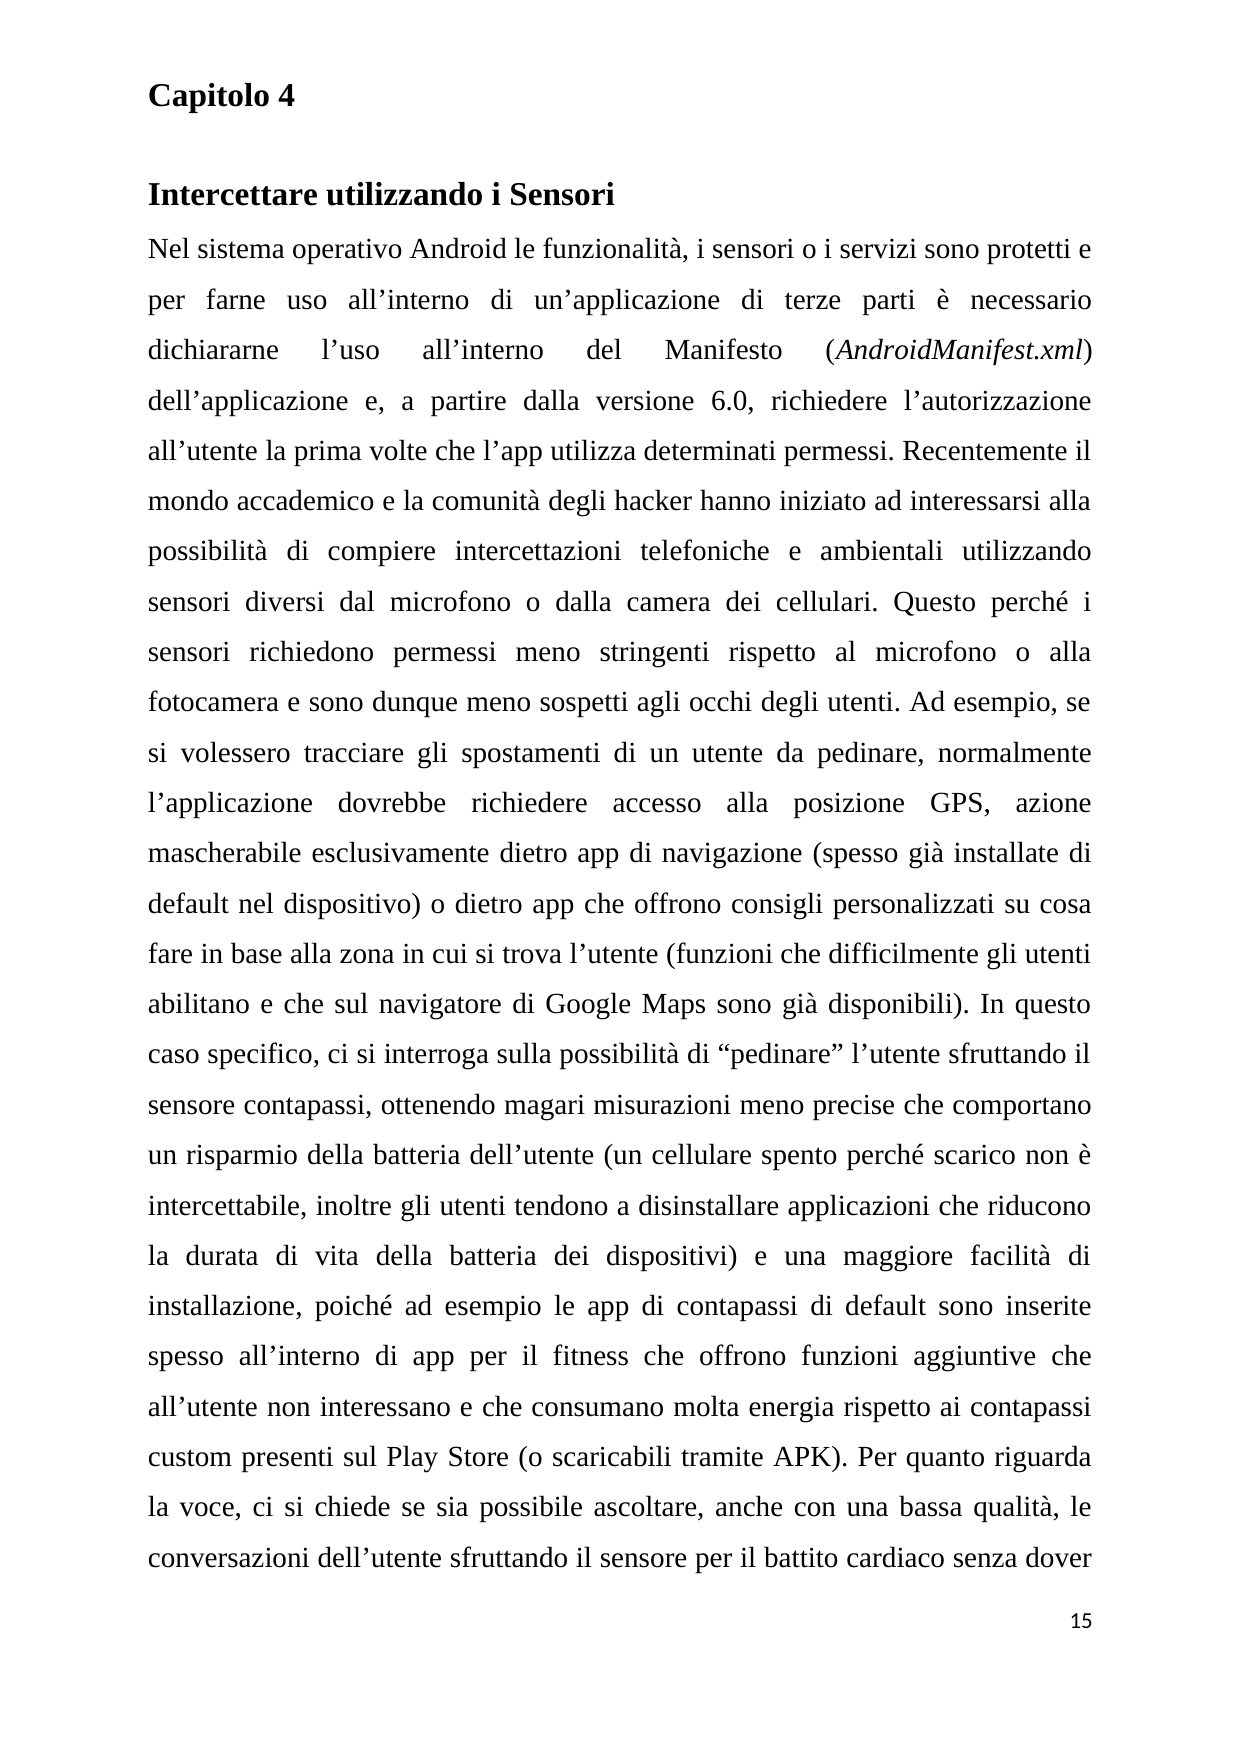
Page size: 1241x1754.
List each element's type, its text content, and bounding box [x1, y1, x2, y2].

text Nel sistema operativo Android le funzionalità, i sensori o i servizi sono protetti e per farne uso all’interno di un’applicazione di terze parti è necessario dichiararne l’uso all’interno del Manifesto (AndroidManifest.xml) dell’applicazione e, a partire dalla versione 6.0, richiedere l’autorizzazione all’utente la prima volte che l’app utilizza determinati permessi. Recentemente il mondo accademico e la comunità degli hacker hanno iniziato ad interessarsi alla possibilità di compiere intercettazioni telefoniche e ambientali utilizzando sensori diversi dal microfono o dalla camera dei cellulari. Questo perché i sensori richiedono permessi meno stringenti rispetto al microfono o alla fotocamera e sono dunque meno sospetti agli occhi degli utenti. Ad esempio, se si volessero tracciare gli spostamenti di un utente da pedinare, normalmente l’applicazione dovrebbe richiedere accesso alla posizione GPS, azione mascherabile esclusivamente dietro app di navigazione (spesso già installate di default nel dispositivo) o dietro app che offrono consigli personalizzati su cosa fare in base alla zona in cui si trova l’utente (funzioni che difficilmente gli utenti abilitano e che sul navigatore di Google Maps sono già disponibili). In questo caso specifico, ci si interroga sulla possibilità di “pedinare” l’utente sfruttando il sensore contapassi, ottenendo magari misurazioni meno precise che comportano un risparmio della batteria dell’utente (un cellulare spento perché scarico non è intercettabile, inoltre gli utenti tendono a disinstallare applicazioni che riducono la durata di vita della batteria dei dispositivi) e una maggiore facilità di installazione, poiché ad esempio le app di contapassi di default sono inserite spesso all’interno di app per il fitness che offrono funzioni aggiuntive che all’utente non interessano e che consumano molta energia rispetto ai contapassi custom presenti sul Play Store (o scaricabili tramite APK). Per quanto riguarda la voce, ci si chiede se sia possibile ascoltare, anche con una bassa qualità, le conversazioni dell’utente sfruttando il sensore per il battito cardiaco senza dover [148, 232, 1092, 1573]
subtitle Intercettare utilizzando i Sensori [148, 174, 1092, 212]
text Capitolo 4 [148, 75, 1092, 113]
